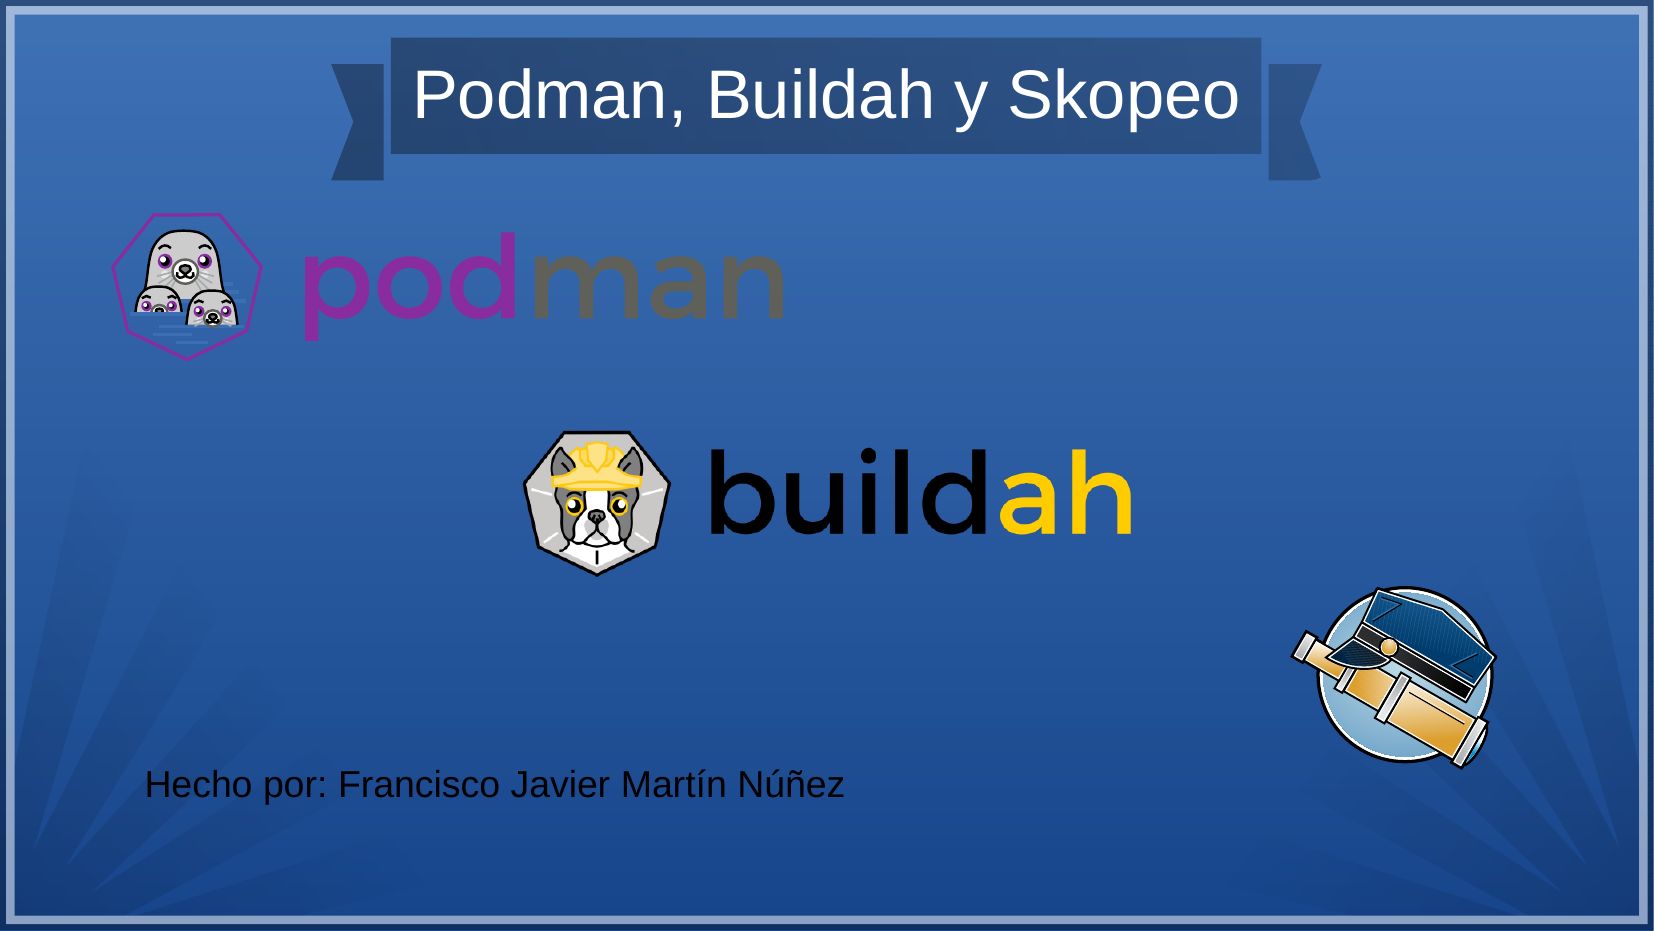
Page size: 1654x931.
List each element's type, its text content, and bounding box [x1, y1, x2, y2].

text_box Hecho por: Francisco Javier Martín Núñez [129, 755, 875, 815]
picture [1246, 531, 1560, 839]
title Podman, Buildah y Skopeo [389, 35, 1264, 154]
picture [94, 188, 800, 378]
picture [472, 389, 1180, 615]
